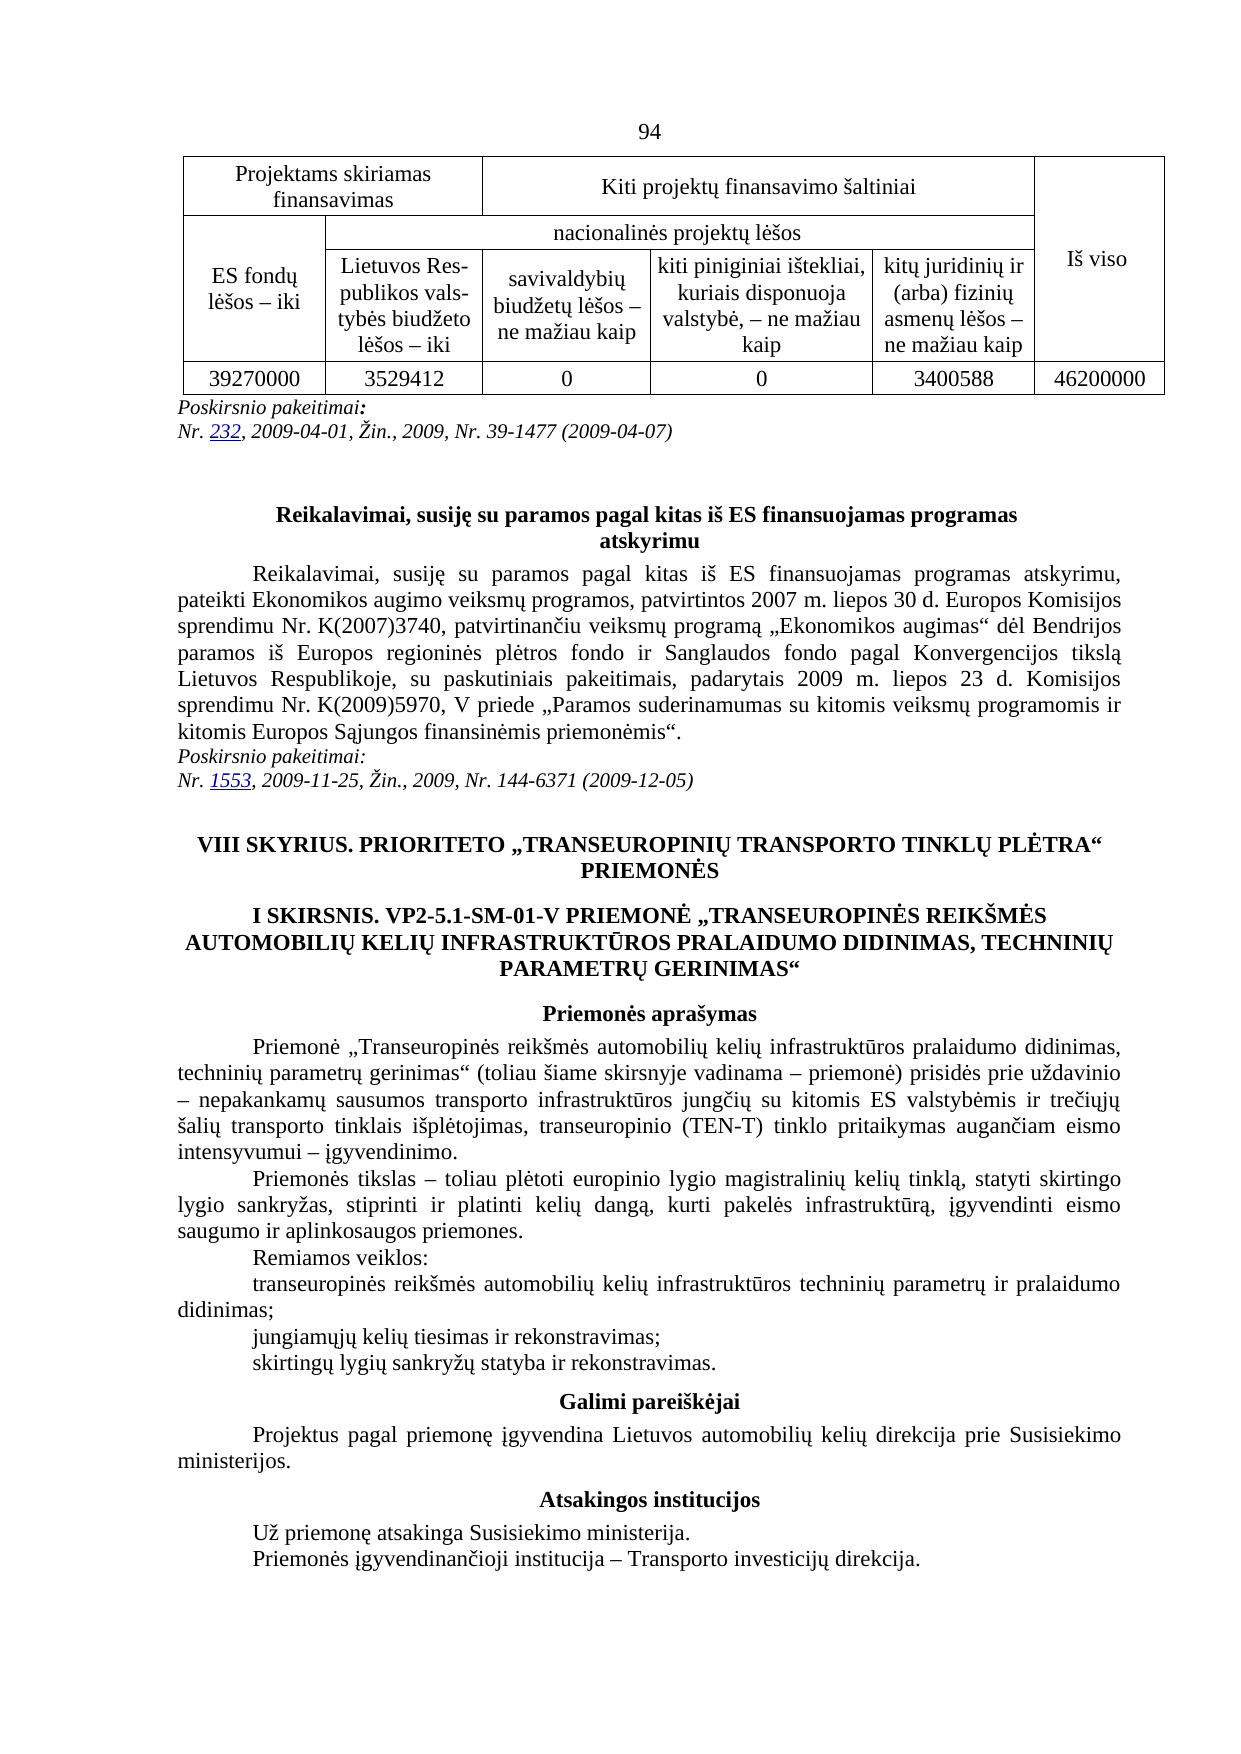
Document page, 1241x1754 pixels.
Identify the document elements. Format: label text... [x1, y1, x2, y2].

text Priemonės tikslas – toliau plėtoti europinio lygio magistralinių kelių tinklą, statyti skirtingo lygio sankryžas, stiprinti ir platinti kelių dangą, kurti pakelės infrastruktūrą, įgyvendinti eismo saugumo ir aplinkosaugos priemones. [177, 1165, 1122, 1244]
text transeuropinės reikšmės automobilių kelių infrastruktūros techninių parametrų ir pralaidumo didinimas; [177, 1270, 1122, 1323]
table_cell 3529412 [326, 362, 482, 394]
subtitle Poskirsnio pakeitimai: [177, 395, 1122, 419]
table_header Kiti projektų finansavimo šaltiniai [483, 157, 1034, 215]
text Priemonės įgyvendinančioji institucija – Transporto investicijų direkcija. [177, 1545, 1122, 1571]
text Už priemonę atsakinga Susisiekimo ministerija. [177, 1518, 1122, 1545]
text Nr. 1553, 2009-11-25, Žin., 2009, Nr. 144-6371 (2009-12-05) [177, 768, 1122, 792]
table_cell ES fondų lėšos – iki [184, 216, 325, 361]
text Galimi pareiškėjai [177, 1388, 1122, 1414]
table_cell kiti piniginiai ištekliai, kuriais disponuoja valstybė, – ne mažiau kaip [651, 250, 872, 361]
table_cell 0 [483, 362, 650, 394]
text Nr. 232, 2009-04-01, Žin., 2009, Nr. 39-1477 (2009-04-07) [177, 419, 1122, 443]
table_cell kitų juridinių ir (arba) fizinių asmenų lėšos – ne mažiau kaip [873, 250, 1034, 361]
text skirtingų lygių sankryžų statyba ir rekonstravimas. [177, 1349, 1122, 1376]
text Poskirsnio pakeitimai: [177, 744, 1122, 768]
text Projektus pagal priemonę įgyvendina Lietuvos automobilių kelių direkcija prie Susisiekimo ministerijos. [177, 1421, 1122, 1473]
subtitle I SKIRSNIS. VP2-5.1-SM-01-V priemonė „TRANSEUROPINĖS REIKŠMĖS AUTOMOBILIŲ KELIŲ INFRASTRUKTŪROS PRALAIDUMO DIDINIMAS, TECHNINIŲ PARAMETRŲ GERINIMAS“ [177, 903, 1122, 982]
table_header Projektams skiriamas finansavimas [184, 157, 482, 215]
table_cell Lietuvos Res­publikos vals­tybės biudžeto lėšos – iki [326, 250, 482, 361]
table_cell savivaldybių biudžetų lėšos – ne mažiau kaip [483, 250, 650, 361]
subtitle VIII SKYRIUS. PRIORITETO „TRANSEUROPINIŲ TRANSPORTO TINKLŲ PLĖTRA“ PRIEMONĖS [177, 831, 1122, 884]
text Remiamos veiklos: [177, 1244, 1122, 1270]
table_cell 3400588 [873, 362, 1034, 394]
text Reikalavimai, susiję su paramos pagal kitas iš ES finansuojamas programas atskyrimu, pateikti Ekonomikos augimo veiksmų programos, patvirtintos 2007 m. liepos 30 d. Europos Komisijos sprendimu Nr. K(2007)3740, patvirtinančiu veiksmų programą „Ekonomikos augimas“ dėl Bendrijos paramos iš Europos regioninės plėtros fondo ir Sanglaudos fondo pagal Konvergencijos tikslą Lietuvos Respublikoje, su paskutiniais pakeitimais, padarytais 2009 m. liepos 23 d. Komisijos sprendimu Nr. K(2009)5970, V priede „Paramos suderinamumas su kitomis veiksmų programomis ir kitomis Europos Sąjungos finansinėmis priemonėmis“. [177, 560, 1122, 744]
text jungiamųjų kelių tiesimas ir rekonstravimas; [177, 1323, 1122, 1349]
text Priemonė „Transeuropinės reikšmės automobilių kelių infrastruktūros pralaidumo didinimas, techninių parametrų gerinimas“ (toliau šiame skirsnyje vadinama – priemonė) prisidės prie uždavinio – nepakankamų sausumos transporto infrastruktūros jungčių su kitomis ES valstybėmis ir trečiųjų šalių transporto tinklais išplėtojimas, transeuropinio (TEN-T) tinklo pritaikymas augančiam eismo intensyvumui – įgyvendinimo. [177, 1033, 1122, 1165]
text Priemonės aprašymas [177, 1000, 1122, 1027]
table_cell 0 [651, 362, 872, 394]
text Atsakingos institucijos [177, 1486, 1122, 1512]
table_cell nacionalinės projektų lėšos [326, 216, 1034, 248]
table_cell 39270000 [184, 362, 325, 394]
table_cell 46200000 [1035, 362, 1164, 394]
table_header Iš viso [1035, 157, 1164, 361]
text Reikalavimai, susiję su paramos pagal kitas iš ES finansuojamas programas atskyrimu [177, 501, 1122, 553]
